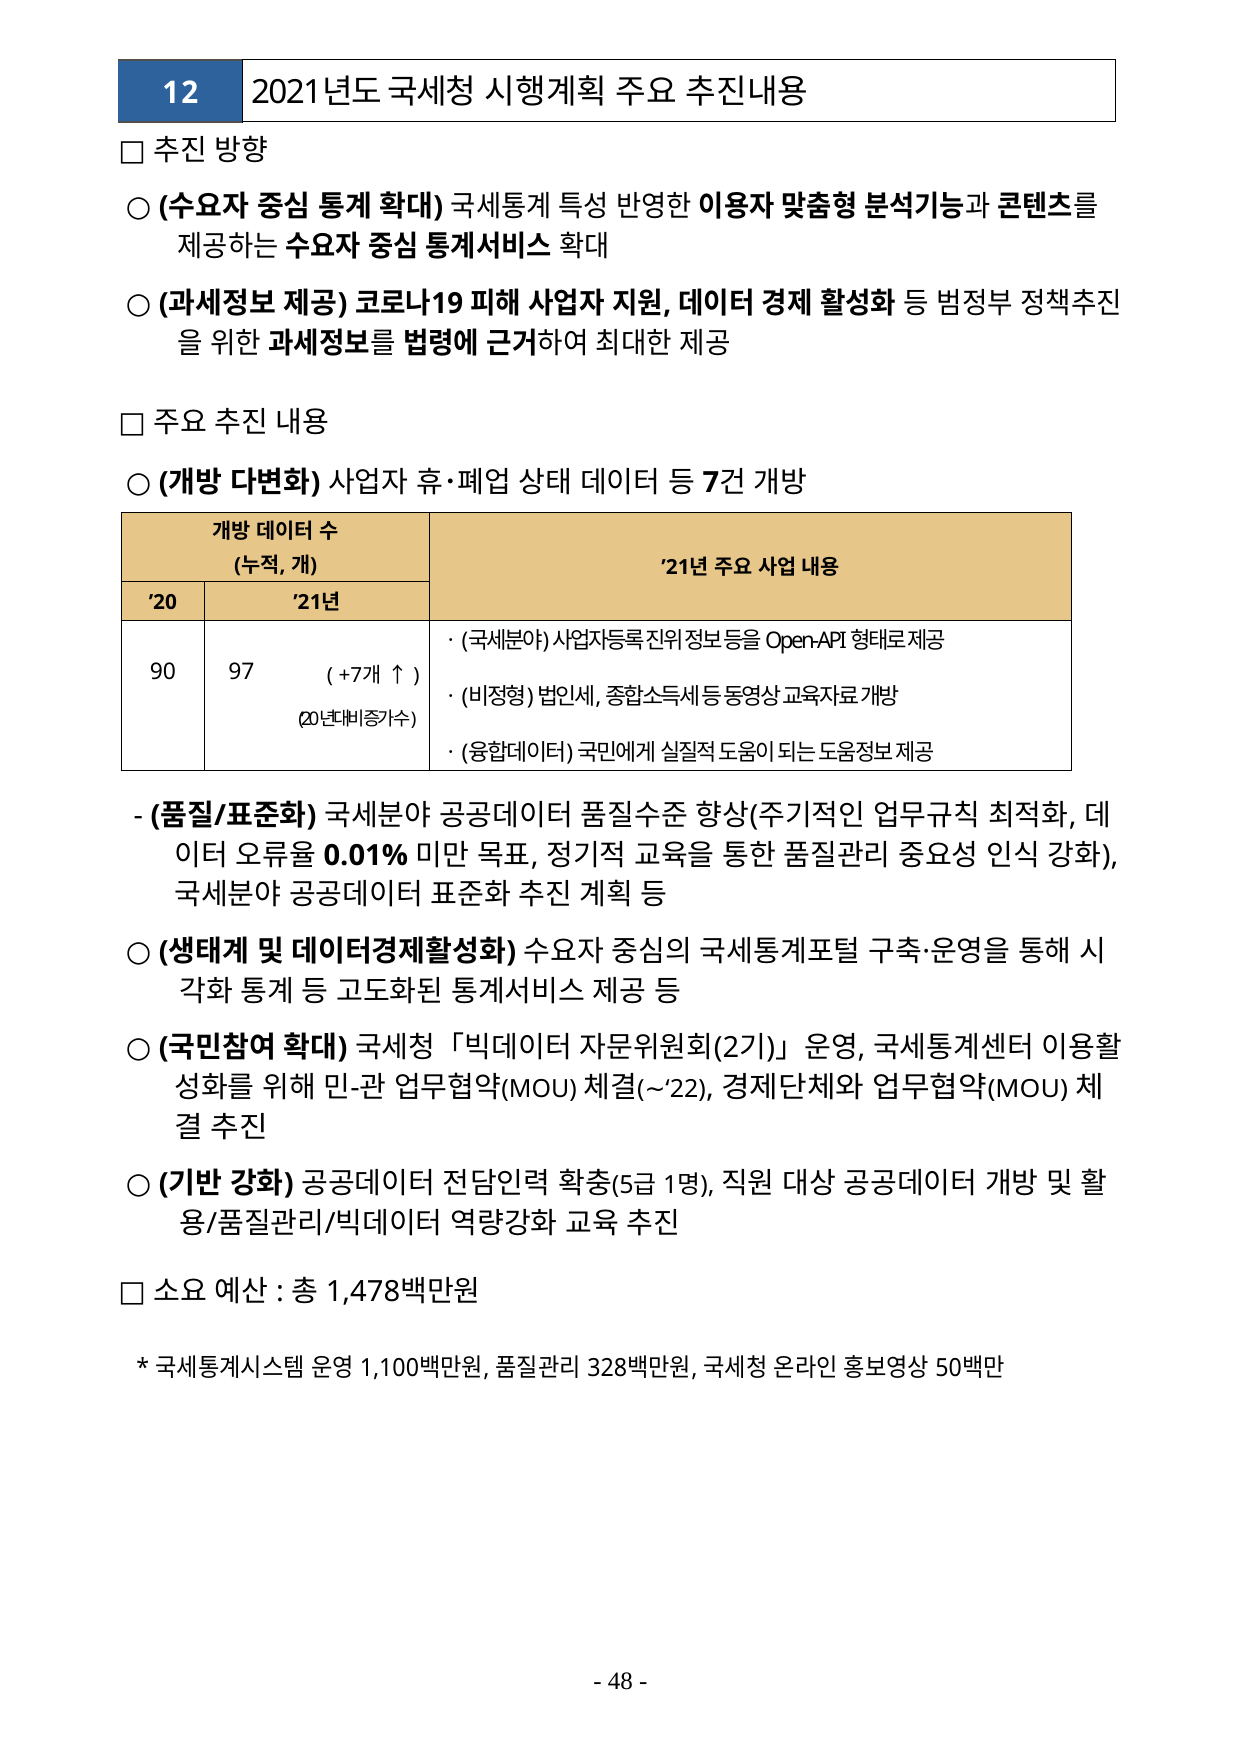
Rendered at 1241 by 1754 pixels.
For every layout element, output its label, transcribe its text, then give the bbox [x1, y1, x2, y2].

text ○ (수요자 중심 통계 확대) 국세통계 특성 반영한 이용자 맞춤형 분석기능과 콘텐츠를 제공하는 수요자 중심 통계서비스 확대 [118, 186, 1122, 265]
text □ 추진 방향 [118, 129, 1122, 169]
text ○ (개방 다변화) 사업자 휴･폐업 상태 데이터 등 7건 개방 [118, 461, 1122, 501]
text □ 주요 추진 내용 [118, 401, 1122, 441]
text ○ (과세정보 제공) 코로나19 피해 사업자 지원, 데이터 경제 활성화 등 범정부 정책추진을 위한 과세정보를 법령에 근거하여 최대한 제공 [118, 282, 1122, 362]
table_header ’21년 주요 사업 내용 [430, 513, 1071, 620]
table_cell 97 [205, 621, 278, 770]
text ○ (기반 강화) 공공데이터 전담인력 확충(5급 1명), 직원 대상 공공데이터 개방 및 활용/품질관리/빅데이터 역량강화 교육 추진 [118, 1163, 1122, 1242]
text * 국세통계시스템 운영 1,100백만원, 품질관리 328백만원, 국세청 온라인 홍보영상 50백만 [118, 1350, 1122, 1384]
text ○ (국민참여 확대) 국세청「빅데이터 자문위원회(2기)」운영, 국세통계센터 이용활성화를 위해 민-관 업무협약(MOU) 체결(∼‘22), 경제단체와 업무협약(MOU) 체결 추진 [118, 1027, 1122, 1146]
table_cell ㆍ(국세분야) 사업자등록 진위 정보 등을 Open-API 형태로 제공 ㆍ(비정형) 법인세, 종합소득세 등 동영상 교육자료 개방 ㆍ(융합데이터) 국민에게 실질적 도움이 되는 도움정보 제공 [430, 621, 1071, 770]
table_cell ( +7개 ↑ ) (‘20년대비 증가 수) [278, 621, 429, 770]
table_cell ’20 [122, 582, 204, 620]
text - (품질/표준화) 국세분야 공공데이터 품질수준 향상(주기적인 업무규칙 최적화, 데이터 오류율 0.01% 미만 목표, 정기적 교육을 통한 품질관리 중요성 인식 강화), 국세분야 공공데이터 표준화 추진 계획 등 [118, 794, 1122, 913]
table_header 2021년도 국세청 시행계획 주요 추진내용 [243, 60, 1115, 121]
text ○ (생태계 및 데이터경제활성화) 수요자 중심의 국세통계포털 구축·운영을 통해 시각화 통계 등 고도화된 통계서비스 제공 등 [118, 930, 1122, 1009]
table_cell 90 [122, 621, 204, 770]
table_cell ’21년 [205, 582, 429, 620]
table_header 12 [118, 61, 242, 121]
text □ 소요 예산 : 총 1,478백만원 [118, 1271, 1122, 1310]
table_header 개방 데이터 수 (누적, 개) [122, 513, 429, 581]
